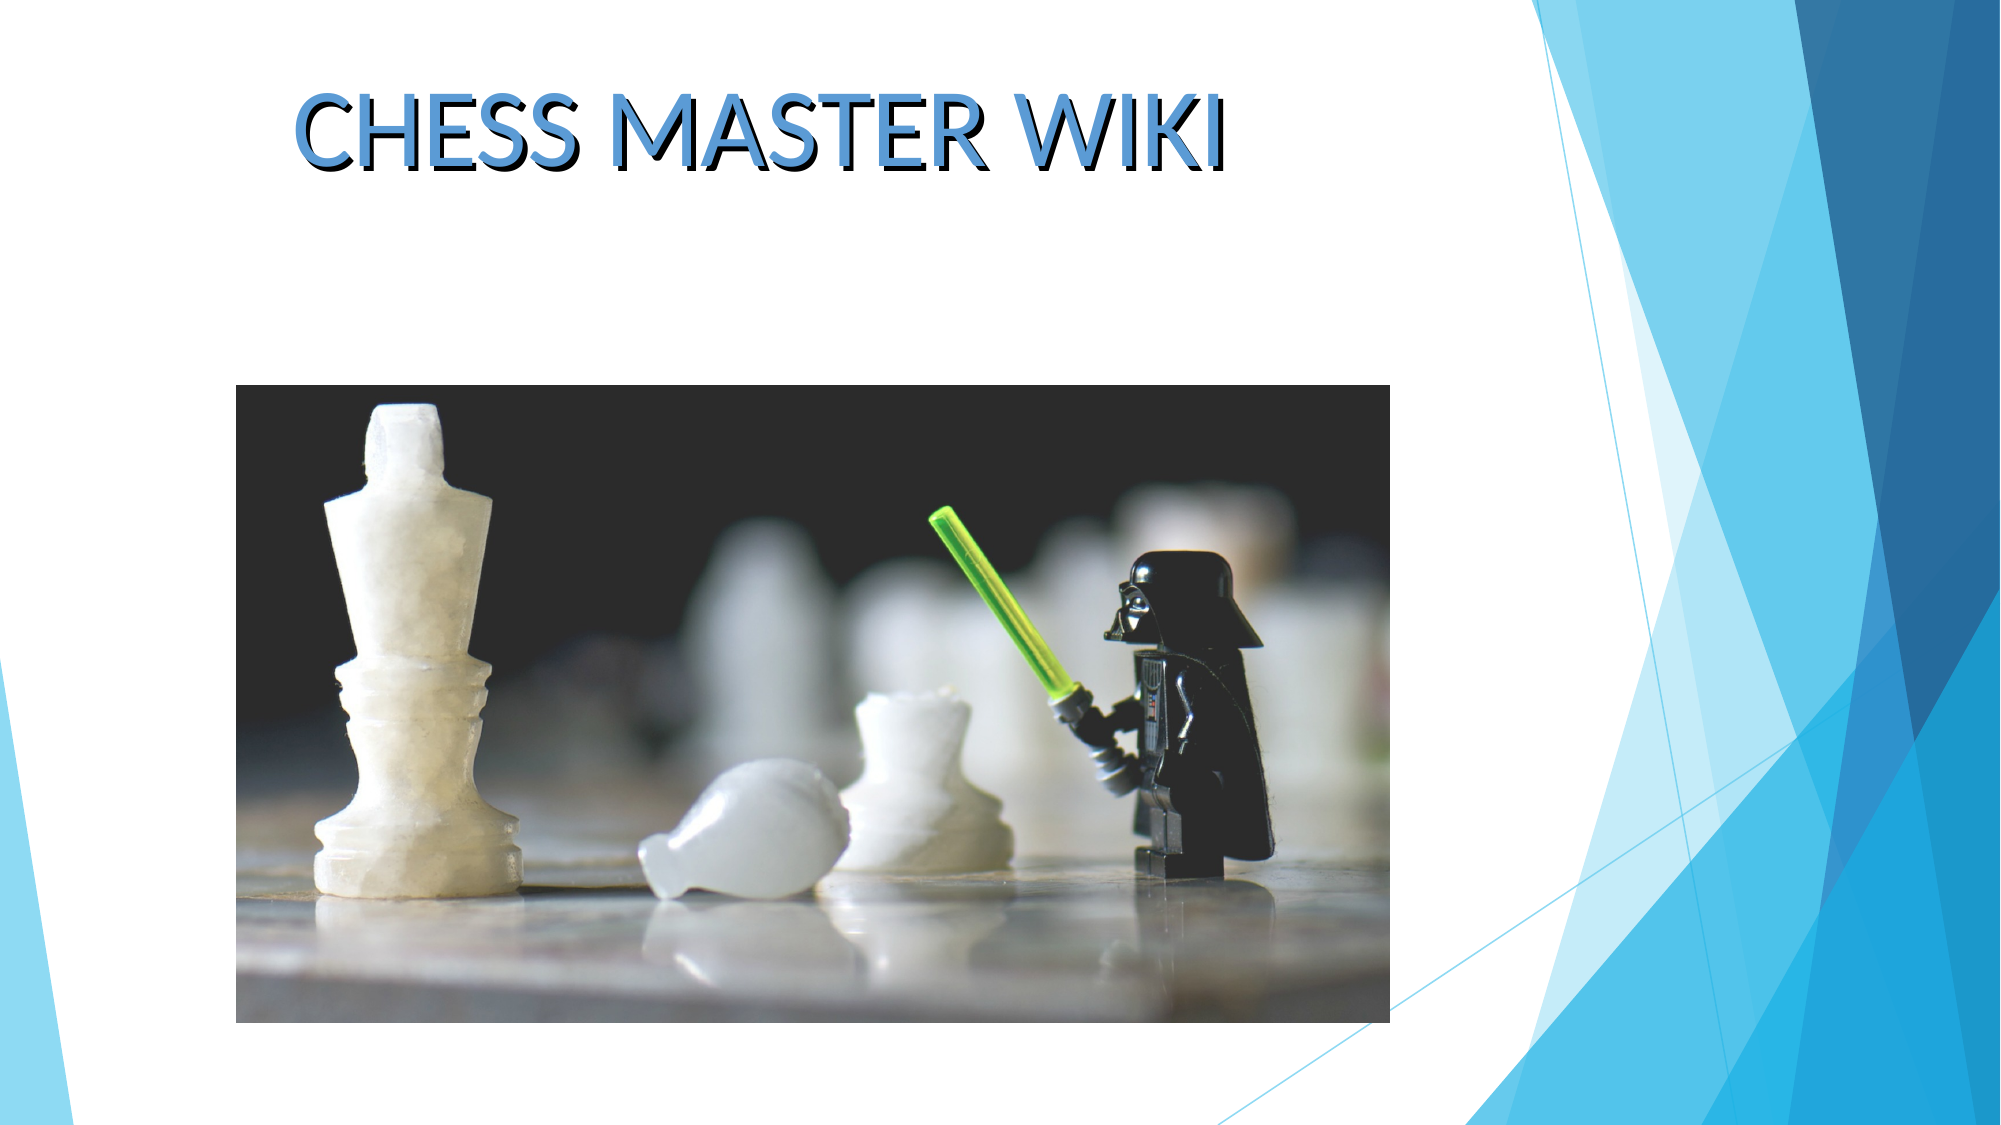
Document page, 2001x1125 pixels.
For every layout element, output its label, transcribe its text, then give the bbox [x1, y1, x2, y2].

picture [236, 385, 1390, 1023]
text_box CHESS MASTER WIKI [277, 46, 1244, 197]
